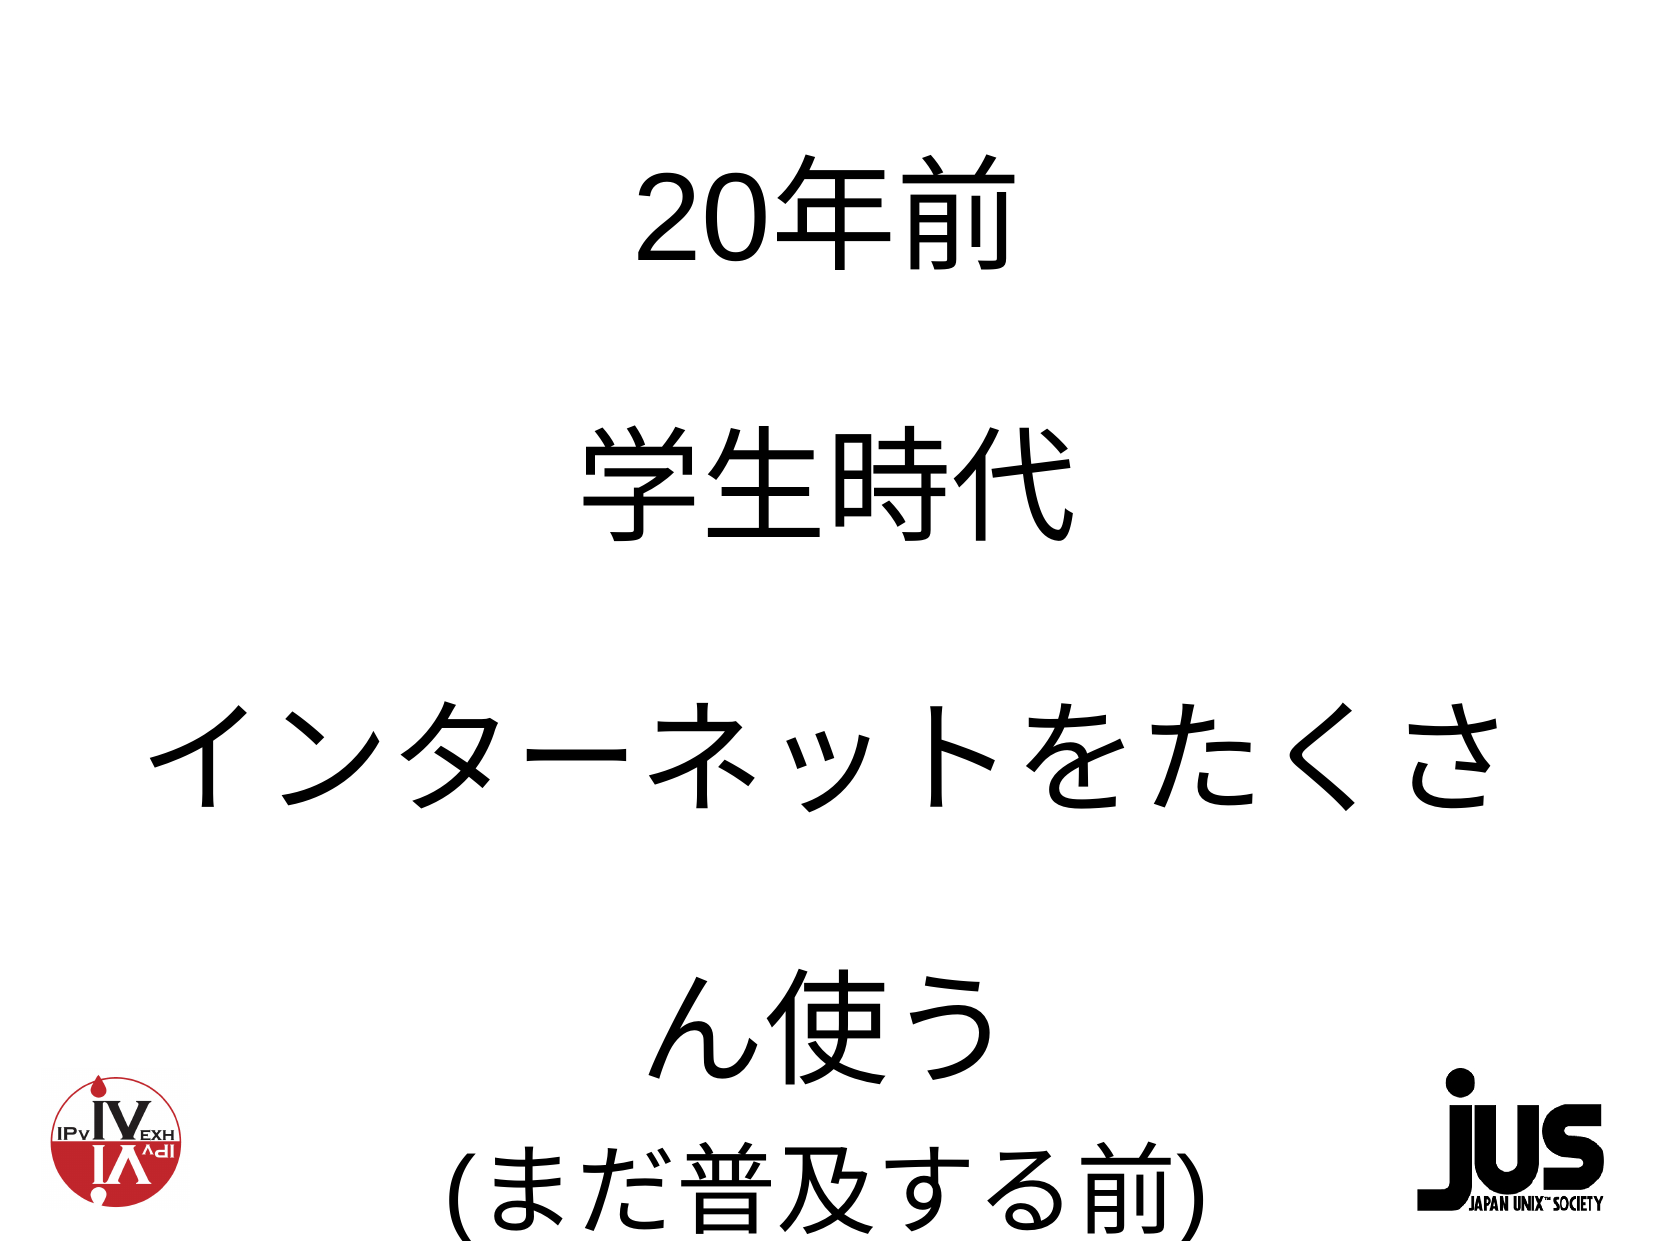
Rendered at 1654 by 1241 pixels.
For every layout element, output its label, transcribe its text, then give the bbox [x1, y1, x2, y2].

subtitle 20年前 学生時代 インターネットをたくさん使う (まだ普及する前) [82, 88, 1571, 1102]
picture [41, 1068, 190, 1210]
picture [1417, 1068, 1604, 1211]
